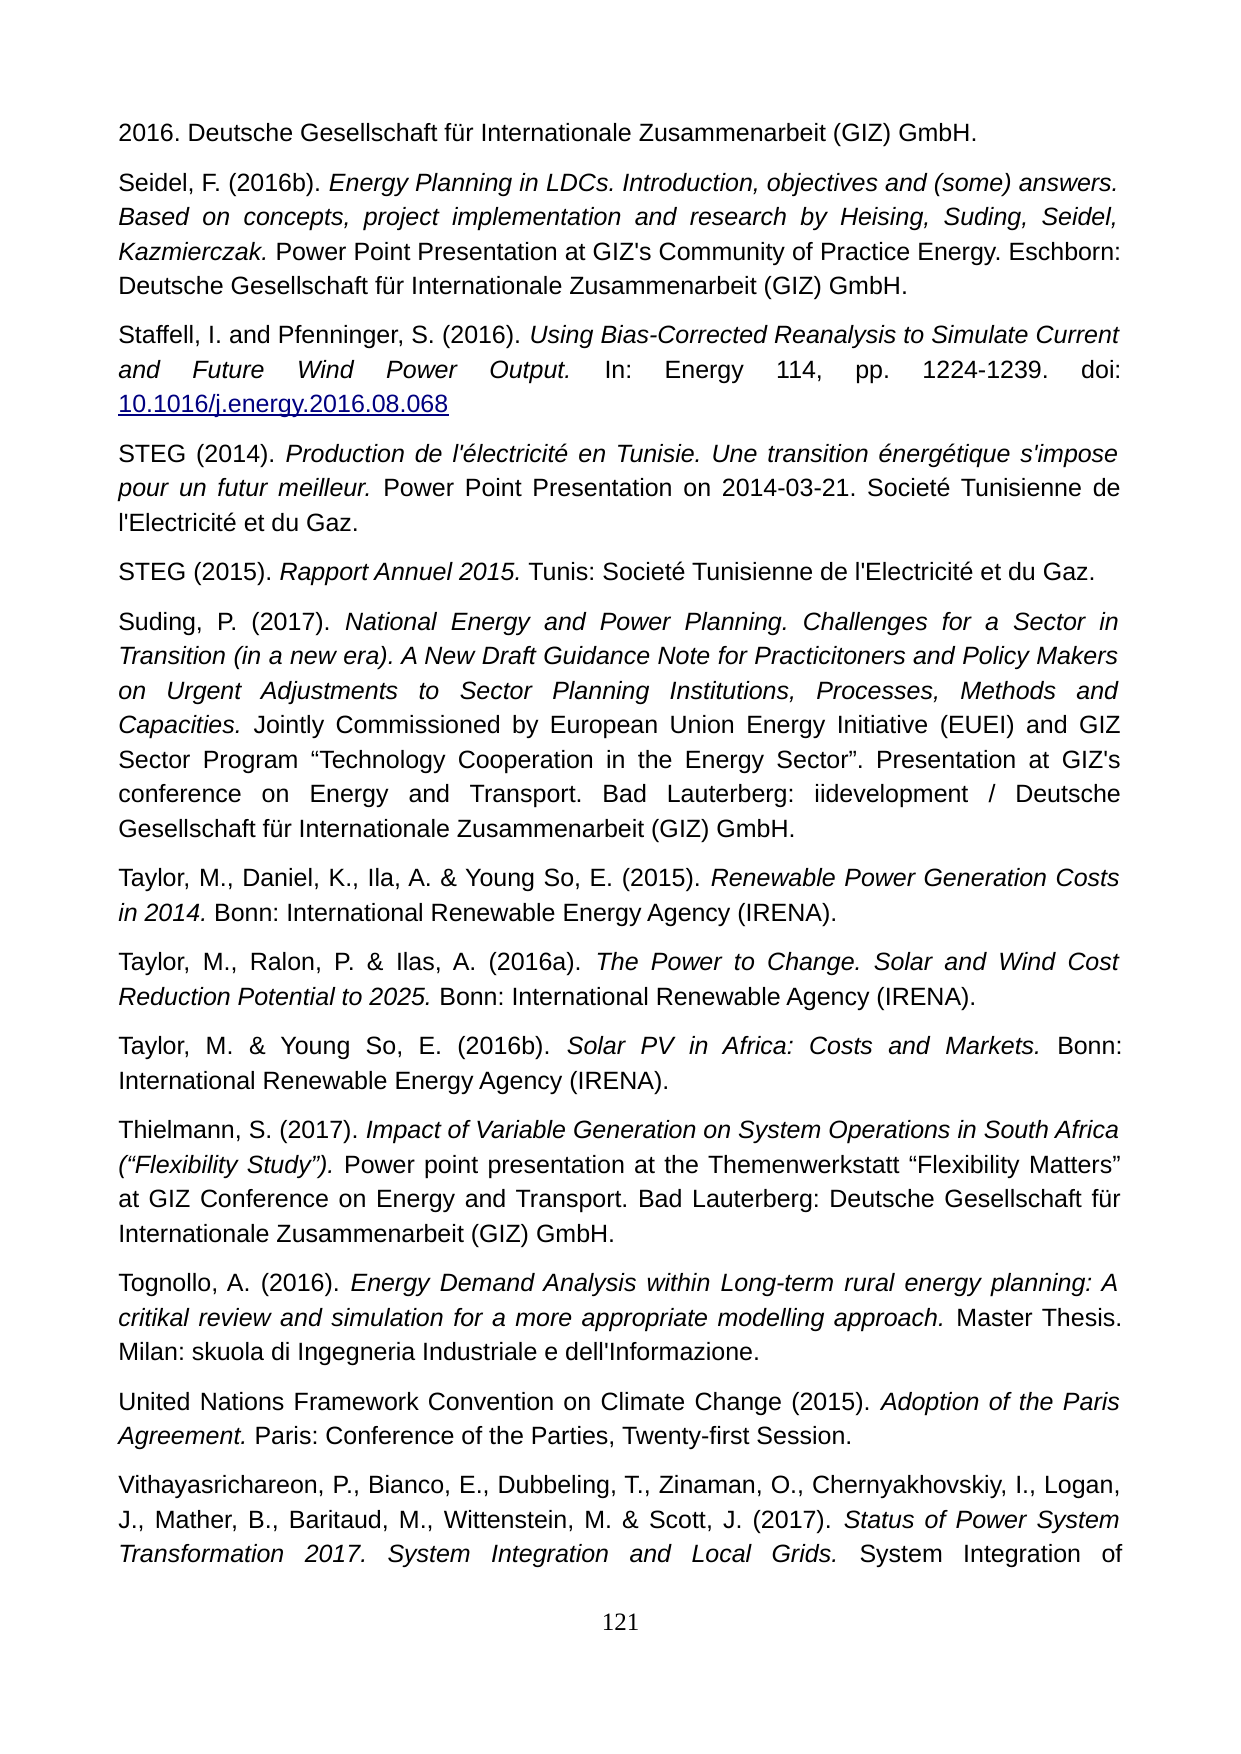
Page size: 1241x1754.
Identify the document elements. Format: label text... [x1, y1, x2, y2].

text Taylor, M., Ralon, P. & Ilas, A. (2016a). The Power to Change. Solar and Wind Cost Reduction Potential to 2025. Bonn: International Renewable Agency (IRENA). [118, 947, 1122, 1010]
text Taylor, M. & Young So, E. (2016b). Solar PV in Africa: Costs and Markets. Bonn: International Renewable Energy Agency (IRENA). [118, 1031, 1122, 1094]
text STEG (2015). Rapport Annuel 2015. Tunis: Societé Tunisienne de l'Electricité et du Gaz. [118, 557, 1122, 586]
text Suding, P. (2017). National Energy and Power Planning. Challenges for a Sector in Transition (in a new era). A New Draft Guidance Note for Practicitoners and Policy Makers on Urgent Adjustments to Sector Planning Institutions, Processes, Methods and Capacities. Jointly Commissioned by European Union Energy Initiative (EUEI) and GIZ Sector Program “Technology Cooperation in the Energy Sector”. Presentation at GIZ's conference on Energy and Transport. Bad Lauterberg: iidevelopment / Deutsche Gesellschaft für Internationale Zusammenarbeit (GIZ) GmbH. [118, 607, 1122, 842]
text United Nations Framework Convention on Climate Change (2015). Adoption of the Paris Agreement. Paris: Conference of the Parties, Twenty-first Session. [118, 1386, 1122, 1450]
text Taylor, M., Daniel, K., Ila, A. & Young So, E. (2015). Renewable Power Generation Costs in 2014. Bonn: International Renewable Energy Agency (IRENA). [118, 863, 1122, 926]
text Vithayasrichareon, P., Bianco, E., Dubbeling, T., Zinaman, O., Chernyakhovskiy, I., Logan, J., Mather, B., Baritaud, M., Wittenstein, M. & Scott, J. (2017). Status of Power System Transformation 2017. System Integration and Local Grids. System Integration of [118, 1470, 1122, 1568]
text Thielmann, S. (2017). Impact of Variable Generation on System Operations in South Africa (“Flexibility Study”). Power point presentation at the Themenwerkstatt “Flexibility Matters” at GIZ Conference on Energy and Transport. Bad Lauterberg: Deutsche Gesellschaft für Internationale Zusammenarbeit (GIZ) GmbH. [118, 1115, 1122, 1247]
text STEG (2014). Production de l'électricité en Tunisie. Une transition énergétique s'impose pour un futur meilleur. Power Point Presentation on 2014-03-21. Societé Tunisienne de l'Electricité et du Gaz. [118, 439, 1122, 537]
text Staffell, I. and Pfenninger, S. (2016). Using Bias-Corrected Reanalysis to Simulate Current and Future Wind Power Output. In: Energy 114, pp. 1224-1239. doi: 10.1016/j.energy.2016.08.068 [118, 321, 1122, 418]
text Seidel, F. (2016b). Energy Planning in LDCs. Introduction, objectives and (some) answers. Based on concepts, project implementation and research by Heising, Suding, Seidel, Kazmierczak. Power Point Presentation at GIZ's Community of Practice Energy. Eschborn: Deutsche Gesellschaft für Internationale Zusammenarbeit (GIZ) GmbH. [118, 168, 1122, 300]
text Tognollo, A. (2016). Energy Demand Analysis within Long-term rural energy planning: A critikal review and simulation for a more appropriate modelling approach. Master Thesis. Milan: skuola di Ingegneria Industriale e dell'Informazione. [118, 1268, 1122, 1366]
text 2016. Deutsche Gesellschaft für Internationale Zusammenarbeit (GIZ) GmbH. [118, 118, 1122, 147]
